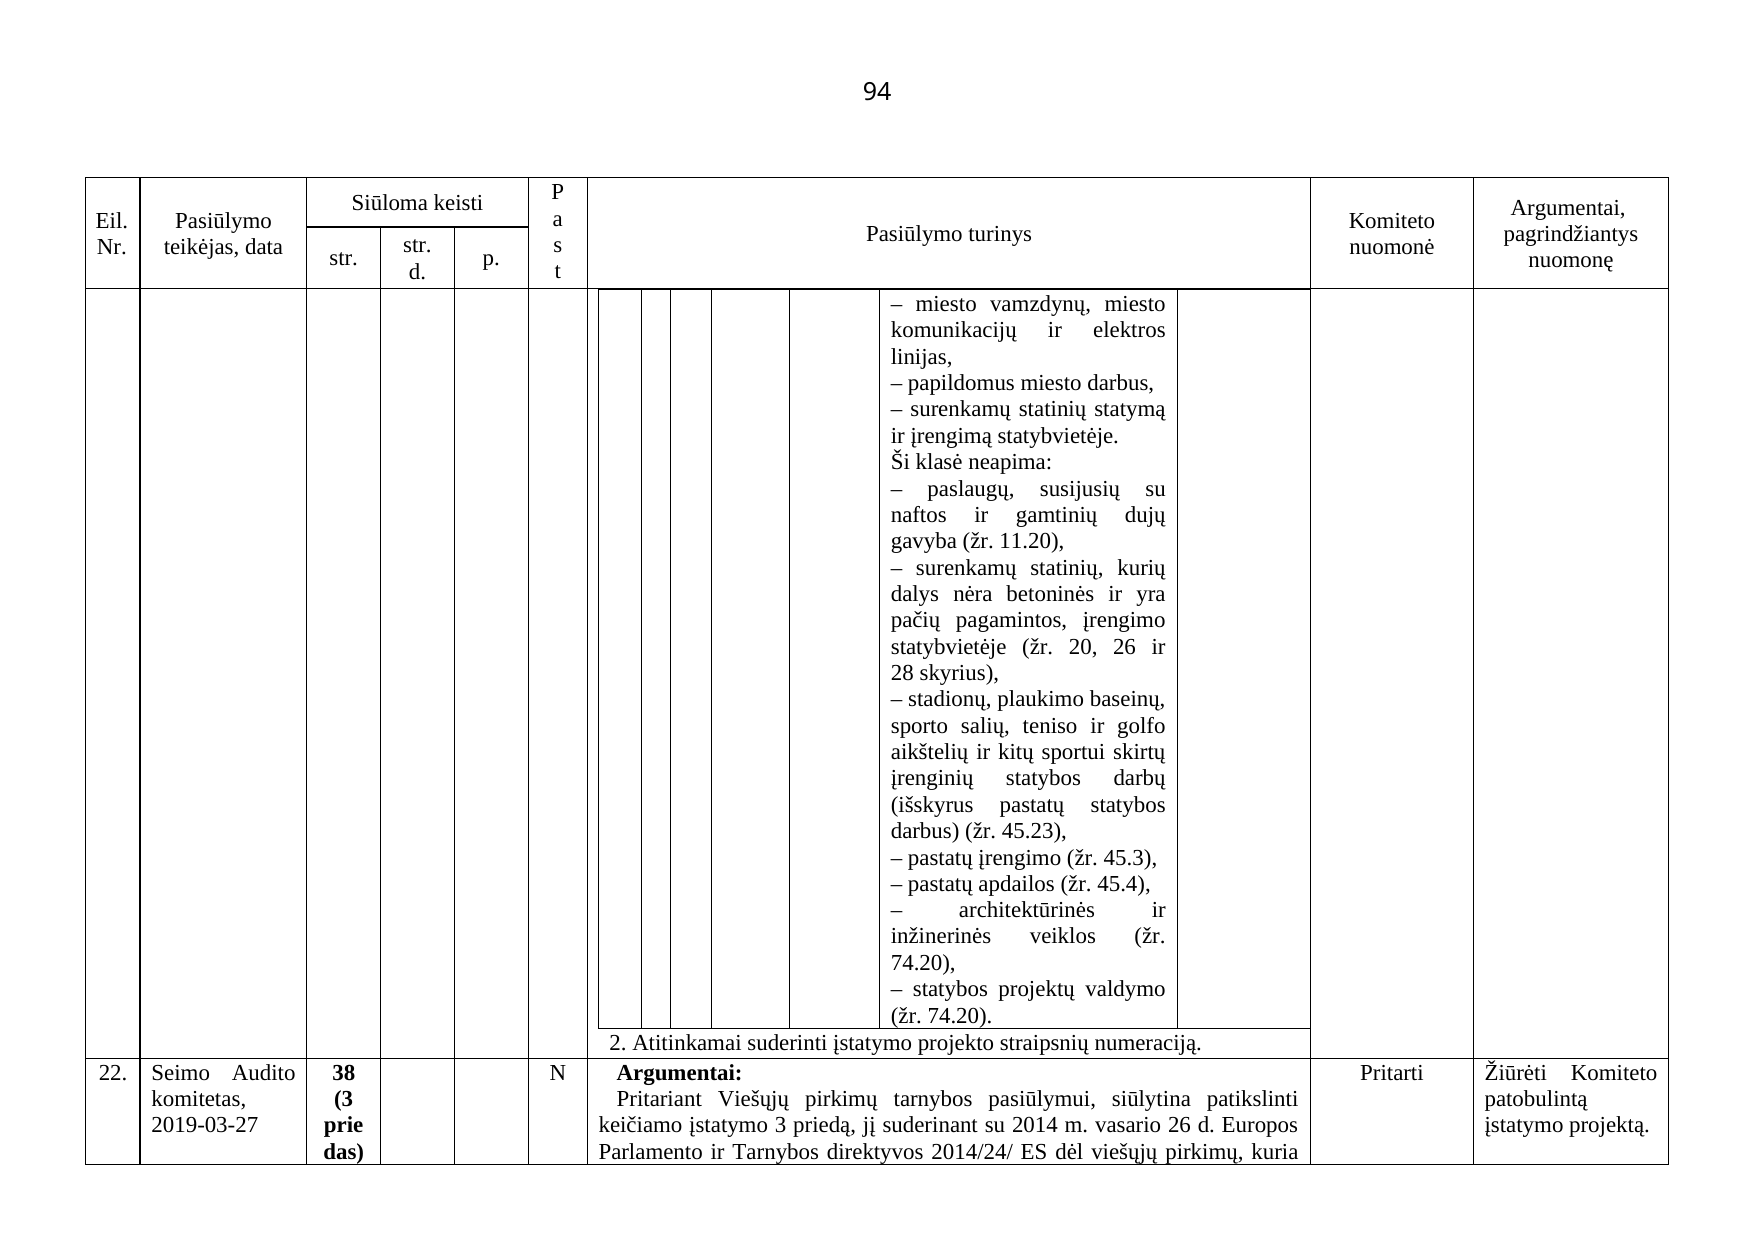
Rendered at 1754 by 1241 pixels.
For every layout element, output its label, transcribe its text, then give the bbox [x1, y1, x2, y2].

table_header [671, 290, 711, 1028]
table_header Pasiūlymo turinys [588, 178, 1310, 288]
table_cell [141, 289, 306, 1058]
table_header – miesto vamzdynų, miesto komunikacijų ir elektros linijas, – papildomus miesto darbus, – surenkamų statinių statymą ir įrengimą statybvietėje. Ši klasė neapima: – paslaugų, susijusių su naftos ir gamtinių dujų gavyba (žr. 11.20), – surenkamų statinių, kurių dalys nėra betoninės ir yra pačių pagamintos, įrengimo statybvietėje (žr. 20, 26 ir 28 skyrius), – stadionų, plaukimo baseinų, sporto salių, teniso ir golfo aikštelių ir kitų sportui skirtų įrenginių statybos darbų (išskyrus pastatų statybos darbus) (žr. 45.23), – pastatų įrengimo (žr. 45.3), – pastatų apdailos (žr. 45.4), – architektūrinės ir inžinerinės veiklos (žr. 74.20), – statybos projektų valdymo (žr. 74.20). [880, 290, 1177, 1028]
table_header [790, 290, 879, 1028]
table_header [1178, 290, 1310, 1028]
table_header Komiteto nuomonė [1311, 178, 1473, 288]
table_cell 2. Atitinkamai suderinti įstatymo projekto straipsnių numeraciją. [598, 1029, 1310, 1058]
table_cell [381, 289, 454, 1058]
table_cell str. d. [381, 228, 454, 288]
table_cell [381, 1059, 454, 1164]
table_header Pasiūlymo teikėjas, data [141, 178, 306, 288]
table_cell N [529, 1059, 587, 1164]
table_header [642, 290, 670, 1028]
table_cell Argumentai: Pritariant Viešųjų pirkimų tarnybos pasiūlymui, siūlytina patikslinti keičiamo įstatymo 3 priedą, jį suderinant su 2014 m. vasario 26 d. Europos Parlamento ir Tarnybos direktyvos 2014/24/ ES dėl viešųjų pirkimų, kuria [588, 1059, 1310, 1164]
table_cell [86, 289, 139, 1058]
table_cell N [529, 289, 587, 1058]
table_header Siūloma keisti [307, 178, 528, 226]
table_cell 22. [86, 1059, 139, 1164]
table_header Pastabos [529, 178, 587, 288]
table_header [599, 290, 641, 1028]
table_cell [1311, 289, 1473, 1058]
table_cell [307, 289, 380, 1058]
table_cell [1474, 289, 1668, 1058]
table_cell p. [455, 228, 528, 288]
table_cell Seimo Audito komitetas, 2019-03-27 [141, 1059, 306, 1164]
table_header Argumentai, pagrindžiantys nuomonę [1474, 178, 1668, 288]
table_cell [455, 1059, 528, 1164]
table_cell [455, 289, 528, 1058]
table_header [712, 290, 789, 1028]
table_cell 38 (3 priedas) [307, 1059, 380, 1164]
table_cell Pritarti [1311, 1059, 1473, 1164]
table_cell str. [307, 228, 380, 288]
table_cell Žiūrėti Komiteto patobulintą įstatymo projektą. [1474, 1059, 1668, 1164]
table_header Eil. Nr. [86, 178, 139, 288]
